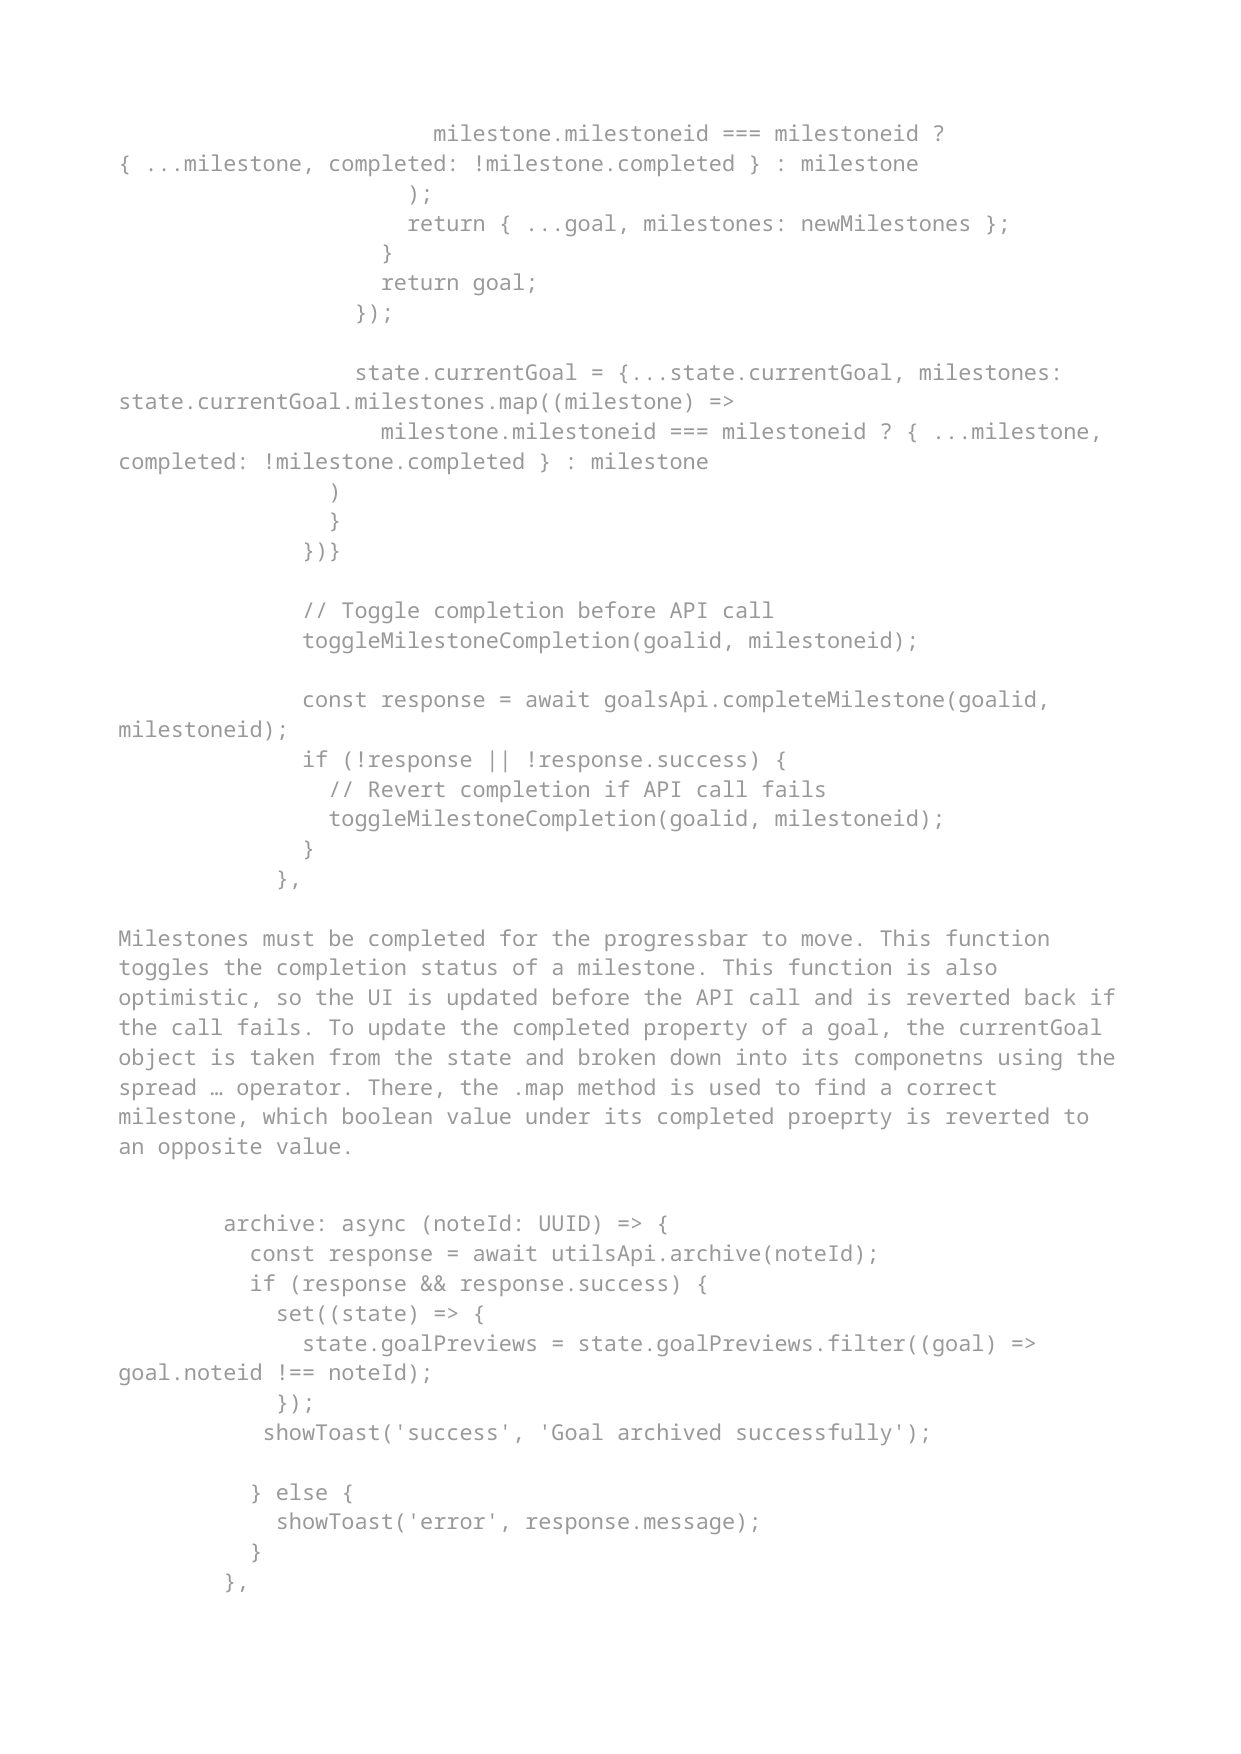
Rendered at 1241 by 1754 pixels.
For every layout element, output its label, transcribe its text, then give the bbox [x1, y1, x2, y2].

text }); [118, 297, 1122, 327]
text } [118, 833, 1122, 863]
text set((state) => { [118, 1298, 1122, 1328]
text const response = await goalsApi.completeMilestone(goalid, milestoneid); [118, 684, 1122, 744]
text }, [118, 863, 1122, 893]
text milestone.milestoneid === milestoneid ? { ...milestone, completed: !milestone.completed } : milestone [118, 118, 1122, 178]
text ); [118, 178, 1122, 207]
text } else { [118, 1477, 1122, 1506]
text const response = await utilsApi.archive(noteId); [118, 1238, 1122, 1268]
text })} [118, 535, 1122, 565]
text // Toggle completion before API call [118, 595, 1122, 624]
text Milestones must be completed for the progressbar to move. This function toggles the completion status of a milestone. This function is also optimistic, so the UI is updated before the API call and is reverted back if the call fails. To update the completed property of a goal, the currentGoal object is taken from the state and broken down into its componetns using the spread … operator. There, the .map method is used to find a correct milestone, which boolean value under its completed proeprty is reverted to an opposite value. [118, 922, 1122, 1161]
text state.currentGoal = {...state.currentGoal, milestones: state.currentGoal.milestones.map((milestone) => [118, 356, 1122, 416]
text toggleMilestoneCompletion(goalid, milestoneid); [118, 624, 1122, 654]
text if (!response || !response.success) { [118, 744, 1122, 773]
text } [118, 1536, 1122, 1566]
text return { ...goal, milestones: newMilestones }; [118, 207, 1122, 237]
text } [118, 505, 1122, 535]
text }, [118, 1566, 1122, 1596]
text if (response && response.success) { [118, 1268, 1122, 1298]
text // Revert completion if API call fails [118, 773, 1122, 803]
text archive: async (noteId: UUID) => { [118, 1208, 1122, 1238]
text }); [118, 1387, 1122, 1417]
text showToast('success', 'Goal archived successfully'); [118, 1417, 1122, 1447]
text milestone.milestoneid === milestoneid ? { ...milestone, completed: !milestone.completed } : milestone [118, 416, 1122, 476]
text toggleMilestoneCompletion(goalid, milestoneid); [118, 803, 1122, 833]
text } [118, 237, 1122, 267]
text state.goalPreviews = state.goalPreviews.filter((goal) => goal.noteid !== noteId); [118, 1328, 1122, 1387]
text return goal; [118, 267, 1122, 297]
text showToast('error', response.message); [118, 1506, 1122, 1536]
text ) [118, 476, 1122, 505]
